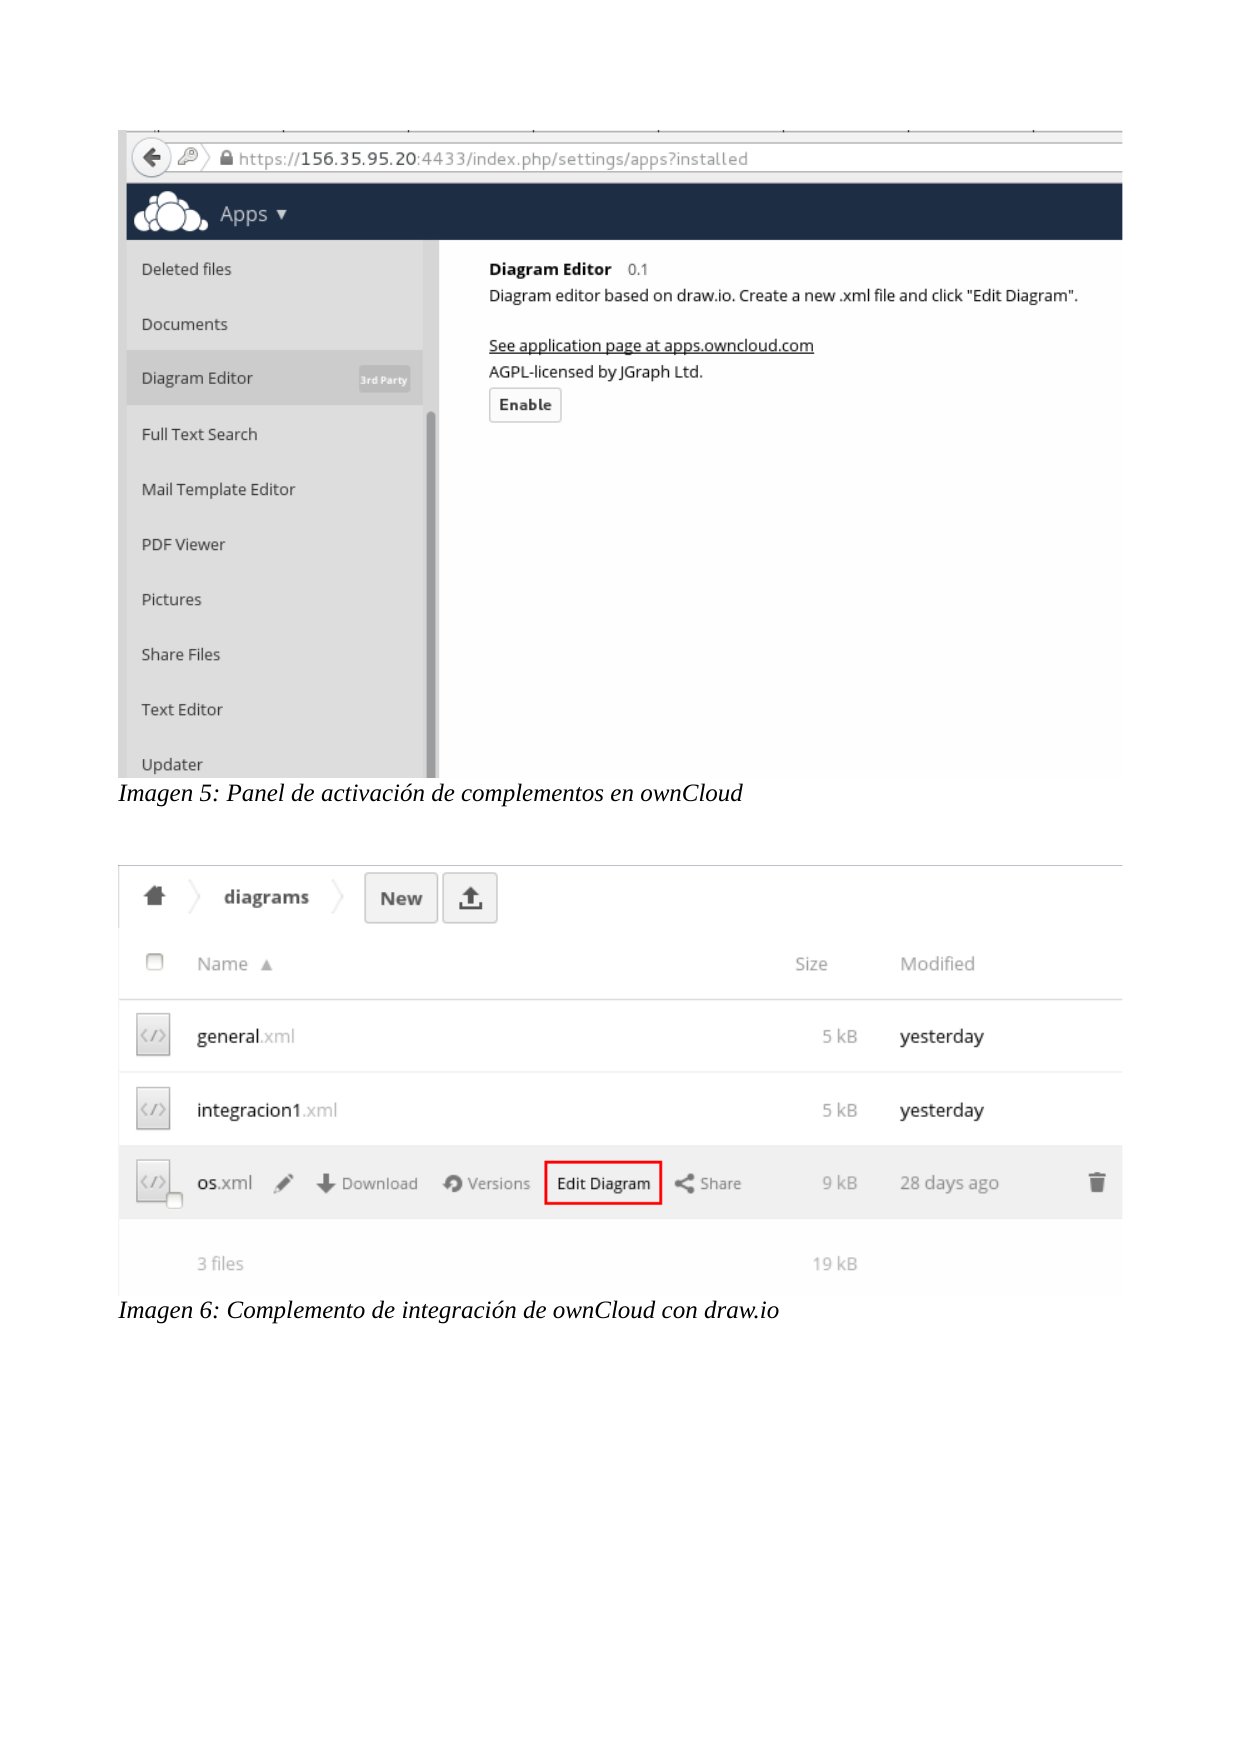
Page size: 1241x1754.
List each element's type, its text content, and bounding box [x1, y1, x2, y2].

picture [118, 865, 1123, 1296]
picture [118, 130, 1123, 778]
text Imagen 6: Complemento de integración de ownCloud con draw.io [118, 1296, 1122, 1324]
text Imagen 5: Panel de activación de complementos en ownCloud [118, 778, 1122, 806]
